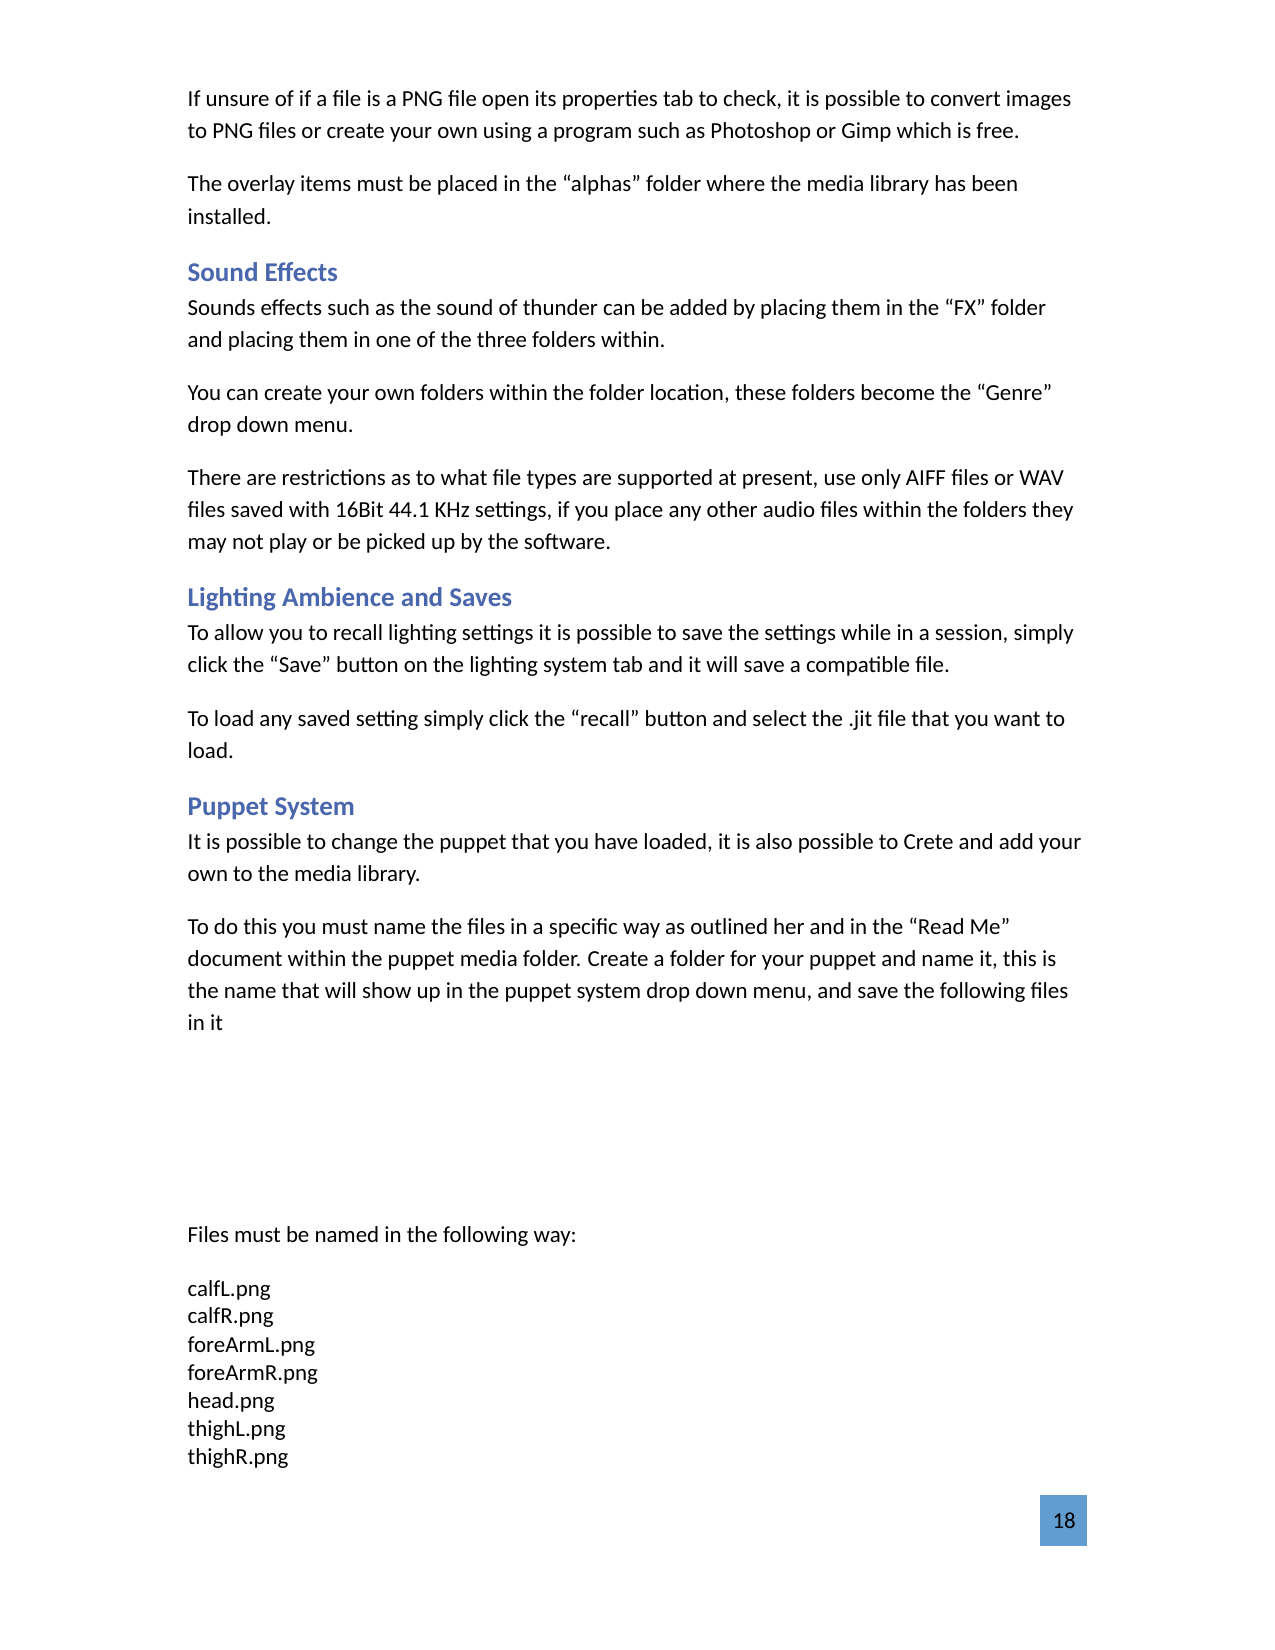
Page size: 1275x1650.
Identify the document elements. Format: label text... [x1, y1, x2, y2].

text To allow you to recall lighting settings it is possible to save the settings while in a session, simply click the “Save” button on the lighting system tab and it will save a compatible file. [187, 618, 1087, 679]
subtitle Lighting Ambience and Saves [187, 581, 1087, 613]
subtitle Puppet System [187, 789, 1087, 822]
text To load any saved setting simply click the “recall” button and select the .jit file that you want to load. [187, 704, 1087, 764]
text calfR.png [187, 1302, 1087, 1330]
text There are restrictions as to what file types are supported at present, use only AIFF files or WAV files saved with 16Bit 44.1 KHz settings, if you place any other audio files within the folders they may not play or be picked up by the software. [187, 463, 1087, 556]
text thighL.png [187, 1414, 1087, 1442]
text It is possible to change the puppet that you have loaded, it is also possible to Crete and add your own to the media library. [187, 827, 1087, 887]
text foreArmR.png [187, 1358, 1087, 1386]
text To do this you must name the files in a specific way as outlined her and in the “Read Me” document within the puppet media folder. Create a folder for your puppet and name it, this is the name that will show up in the puppet system drop down menu, and save the following files in it [187, 912, 1087, 1037]
text thighR.png [187, 1442, 1087, 1470]
subtitle Sound Effects [187, 255, 1087, 288]
text The overlay items must be placed in the “alphas” folder where the media library has been installed. [187, 169, 1087, 230]
text foreArmL.png [187, 1330, 1087, 1358]
text Files must be named in the following way: [187, 1221, 1087, 1249]
text If unsure of if a file is a PNG file open its properties tab to check, it is possible to convert images to PNG files or create your own using a program such as Photoshop or Gimp which is free. [187, 84, 1087, 144]
text calfL.png [187, 1274, 1087, 1302]
text You can create your own folders within the folder location, these folders become the “Genre” drop down menu. [187, 378, 1087, 438]
text Sounds effects such as the sound of thunder can be added by placing them in the “FX” folder and placing them in one of the three folders within. [187, 293, 1087, 353]
text head.png [187, 1386, 1087, 1414]
